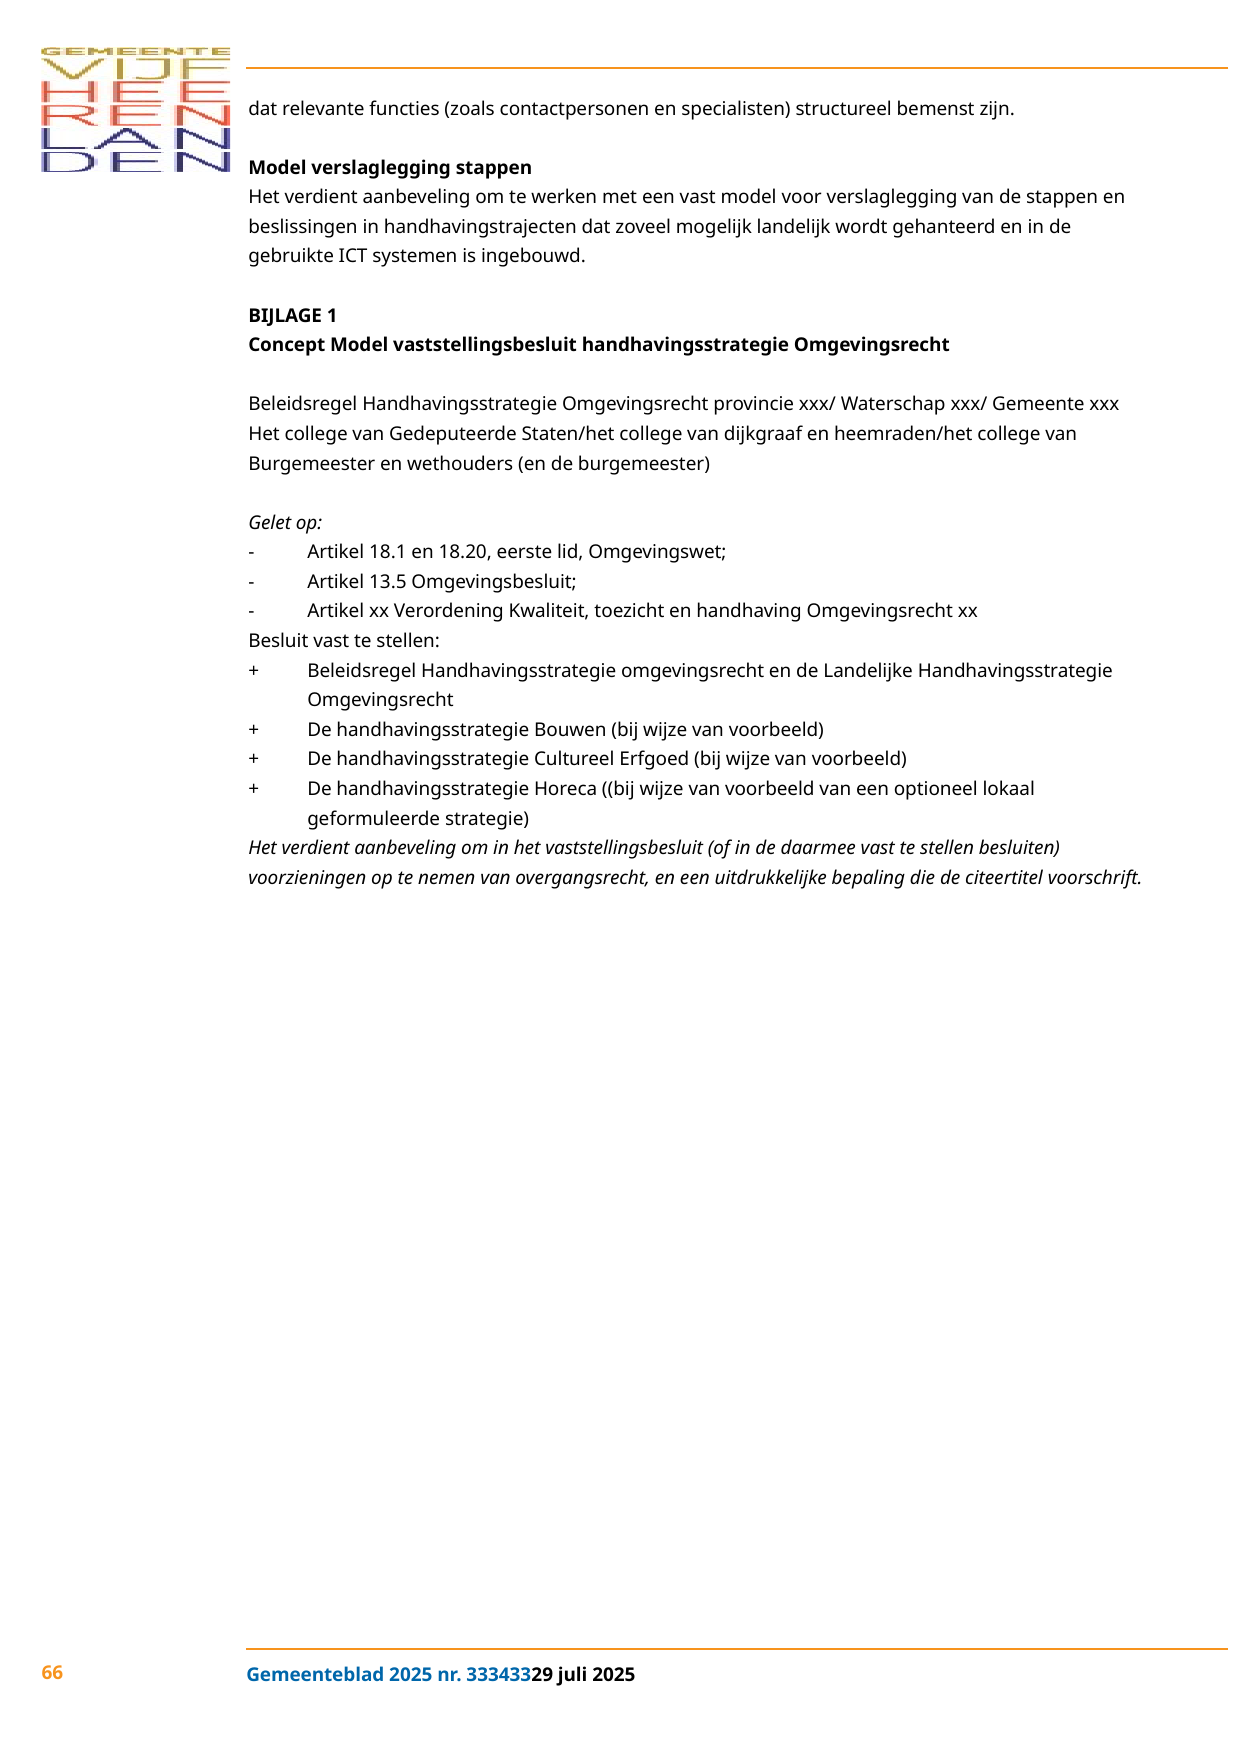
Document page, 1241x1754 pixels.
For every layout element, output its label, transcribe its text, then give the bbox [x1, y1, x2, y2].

text Het college van Gedeputeerde Staten/het college van dijkgraaf en heemraden/het college van Burgemeester en wethouders (en de burgemeester) [248, 420, 1152, 476]
list De handhavingsstrategie Horeca ((bij wijze van voorbeeld van een optioneel lokaal geformuleerde strategie) [248, 775, 1152, 831]
text dat relevante functies (zoals contactpersonen en specialisten) structureel bemenst zijn. [248, 95, 1152, 121]
picture [41, 47, 231, 172]
text Gelet op: [248, 509, 1152, 535]
list Artikel 13.5 Omgevingsbesluit; [248, 568, 1152, 594]
text Besluit vast te stellen: [248, 627, 1152, 653]
list Artikel 18.1 en 18.20, eerste lid, Omgevingswet; [248, 538, 1152, 564]
text Model verslaglegging stappen [248, 154, 1152, 180]
text Het verdient aanbeveling om in het vaststellingsbesluit (of in de daarmee vast te stellen besluiten) voorzieningen op te nemen van overgangsrecht, en een uitdrukkelijke bepaling die de citeertitel voorschrift. [248, 834, 1152, 890]
list Beleidsregel Handhavingsstrategie omgevingsrecht en de Landelijke Handhavingsstrategie Omgevingsrecht [248, 657, 1152, 712]
text Het verdient aanbeveling om te werken met een vast model voor verslaglegging van de stappen en beslissingen in handhavingstrajecten dat zoveel mogelijk landelijk wordt gehanteerd en in de gebruikte ICT systemen is ingebouwd. [248, 183, 1152, 268]
text Beleidsregel Handhavingsstrategie Omgevingsrecht provincie xxx/ Waterschap xxx/ Gemeente xxx [248, 391, 1152, 416]
list Artikel xx Verordening Kwaliteit, toezicht en handhaving Omgevingsrecht xx [248, 598, 1152, 623]
text BIJLAGE 1 [248, 302, 1152, 328]
list De handhavingsstrategie Bouwen (bij wijze van voorbeeld) [248, 716, 1152, 742]
list De handhavingsstrategie Cultureel Erfgoed (bij wijze van voorbeeld) [248, 746, 1152, 771]
text Concept Model vaststellingsbesluit handhavingsstrategie Omgevingsrecht [248, 331, 1152, 357]
